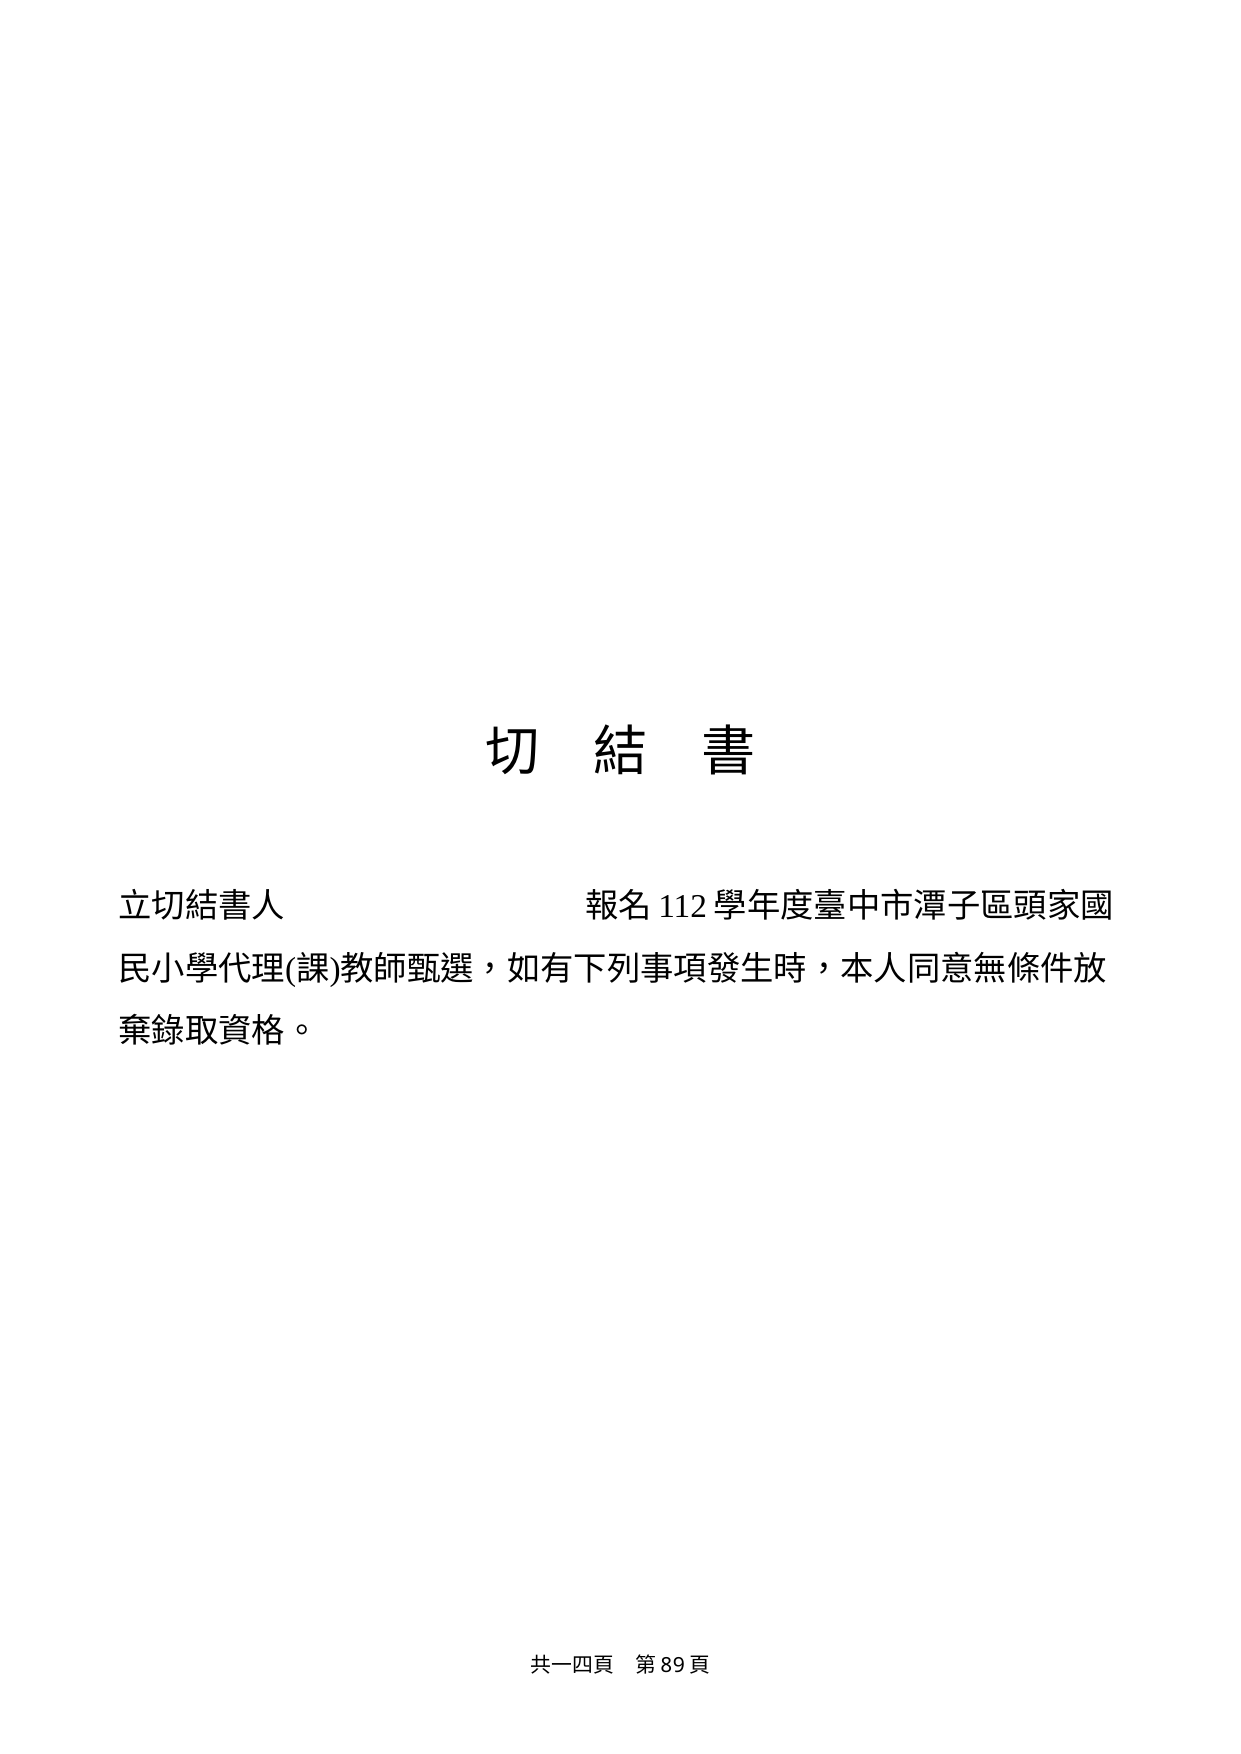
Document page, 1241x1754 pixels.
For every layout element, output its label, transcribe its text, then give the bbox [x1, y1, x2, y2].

text 立切結書人 報名112學年度臺中市潭子區頭家國民小學代理(課)教師甄選，如有下列事項發生時，本人同意無條件放棄錄取資格。 [118, 862, 1122, 1049]
text 切 結 書 [118, 674, 1122, 799]
